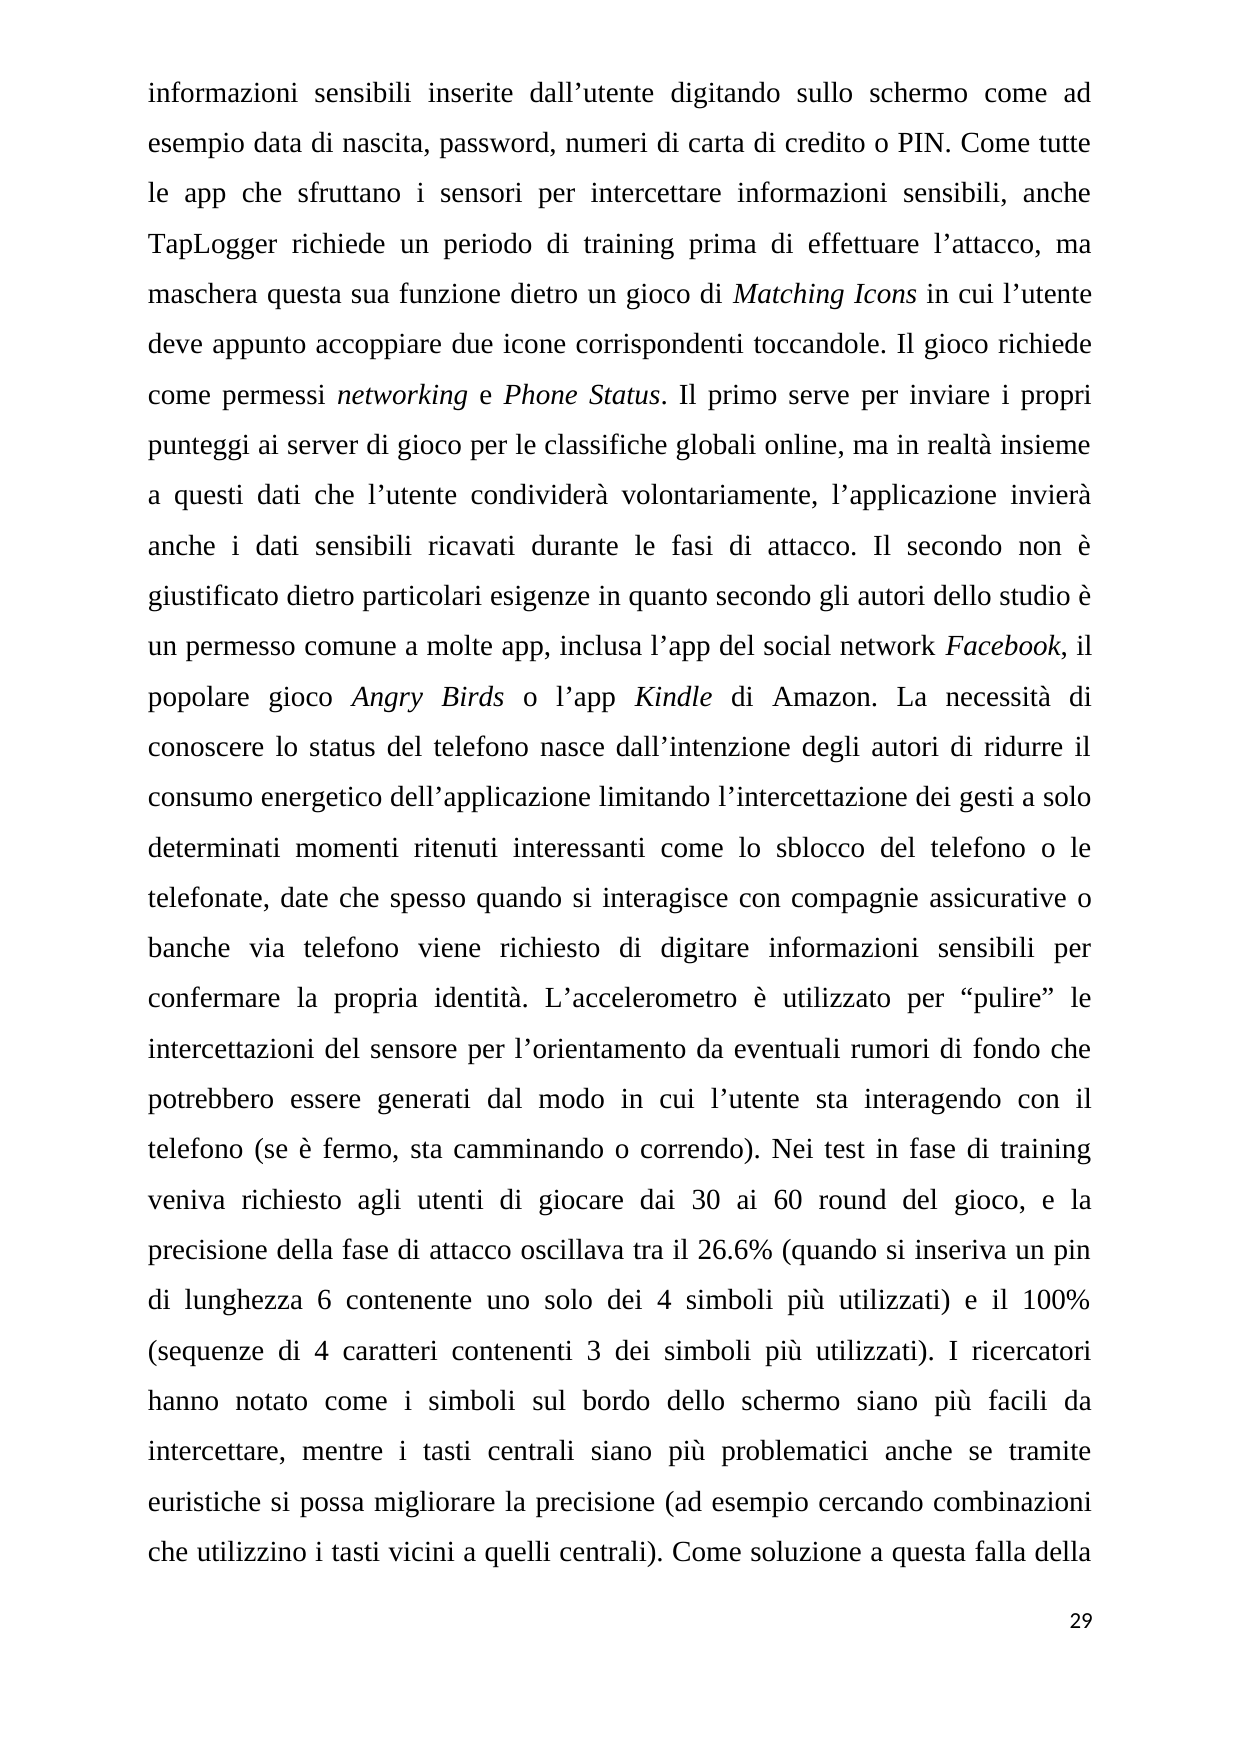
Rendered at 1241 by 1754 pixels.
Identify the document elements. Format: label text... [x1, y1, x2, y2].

text informazioni sensibili inserite dall’utente digitando sullo schermo come ad esempio data di nascita, password, numeri di carta di credito o PIN. Come tutte le app che sfruttano i sensori per intercettare informazioni sensibili, anche TapLogger richiede un periodo di training prima di effettuare l’attacco, ma maschera questa sua funzione dietro un gioco di Matching Icons in cui l’utente deve appunto accoppiare due icone corrispondenti toccandole. Il gioco richiede come permessi networking e Phone Status. Il primo serve per inviare i propri punteggi ai server di gioco per le classifiche globali online, ma in realtà insieme a questi dati che l’utente condividerà volontariamente, l’applicazione invierà anche i dati sensibili ricavati durante le fasi di attacco. Il secondo non è giustificato dietro particolari esigenze in quanto secondo gli autori dello studio è un permesso comune a molte app, inclusa l’app del social network Facebook, il popolare gioco Angry Birds o l’app Kindle di Amazon. La necessità di conoscere lo status del telefono nasce dall’intenzione degli autori di ridurre il consumo energetico dell’applicazione limitando l’intercettazione dei gesti a solo determinati momenti ritenuti interessanti come lo sblocco del telefono o le telefonate, date che spesso quando si interagisce con compagnie assicurative o banche via telefono viene richiesto di digitare informazioni sensibili per confermare la propria identità. L’accelerometro è utilizzato per “pulire” le intercettazioni del sensore per l’orientamento da eventuali rumori di fondo che potrebbero essere generati dal modo in cui l’utente sta interagendo con il telefono (se è fermo, sta camminando o correndo). Nei test in fase di training veniva richiesto agli utenti di giocare dai 30 ai 60 round del gioco, e la precisione della fase di attacco oscillava tra il 26.6% (quando si inseriva un pin di lunghezza 6 contenente uno solo dei 4 simboli più utilizzati) e il 100% (sequenze di 4 caratteri contenenti 3 dei simboli più utilizzati). I ricercatori hanno notato come i simboli sul bordo dello schermo siano più facili da intercettare, mentre i tasti centrali siano più problematici anche se tramite euristiche si possa migliorare la precisione (ad esempio cercando combinazioni che utilizzino i tasti vicini a quelli centrali). Come soluzione a questa falla della [148, 75, 1092, 1568]
